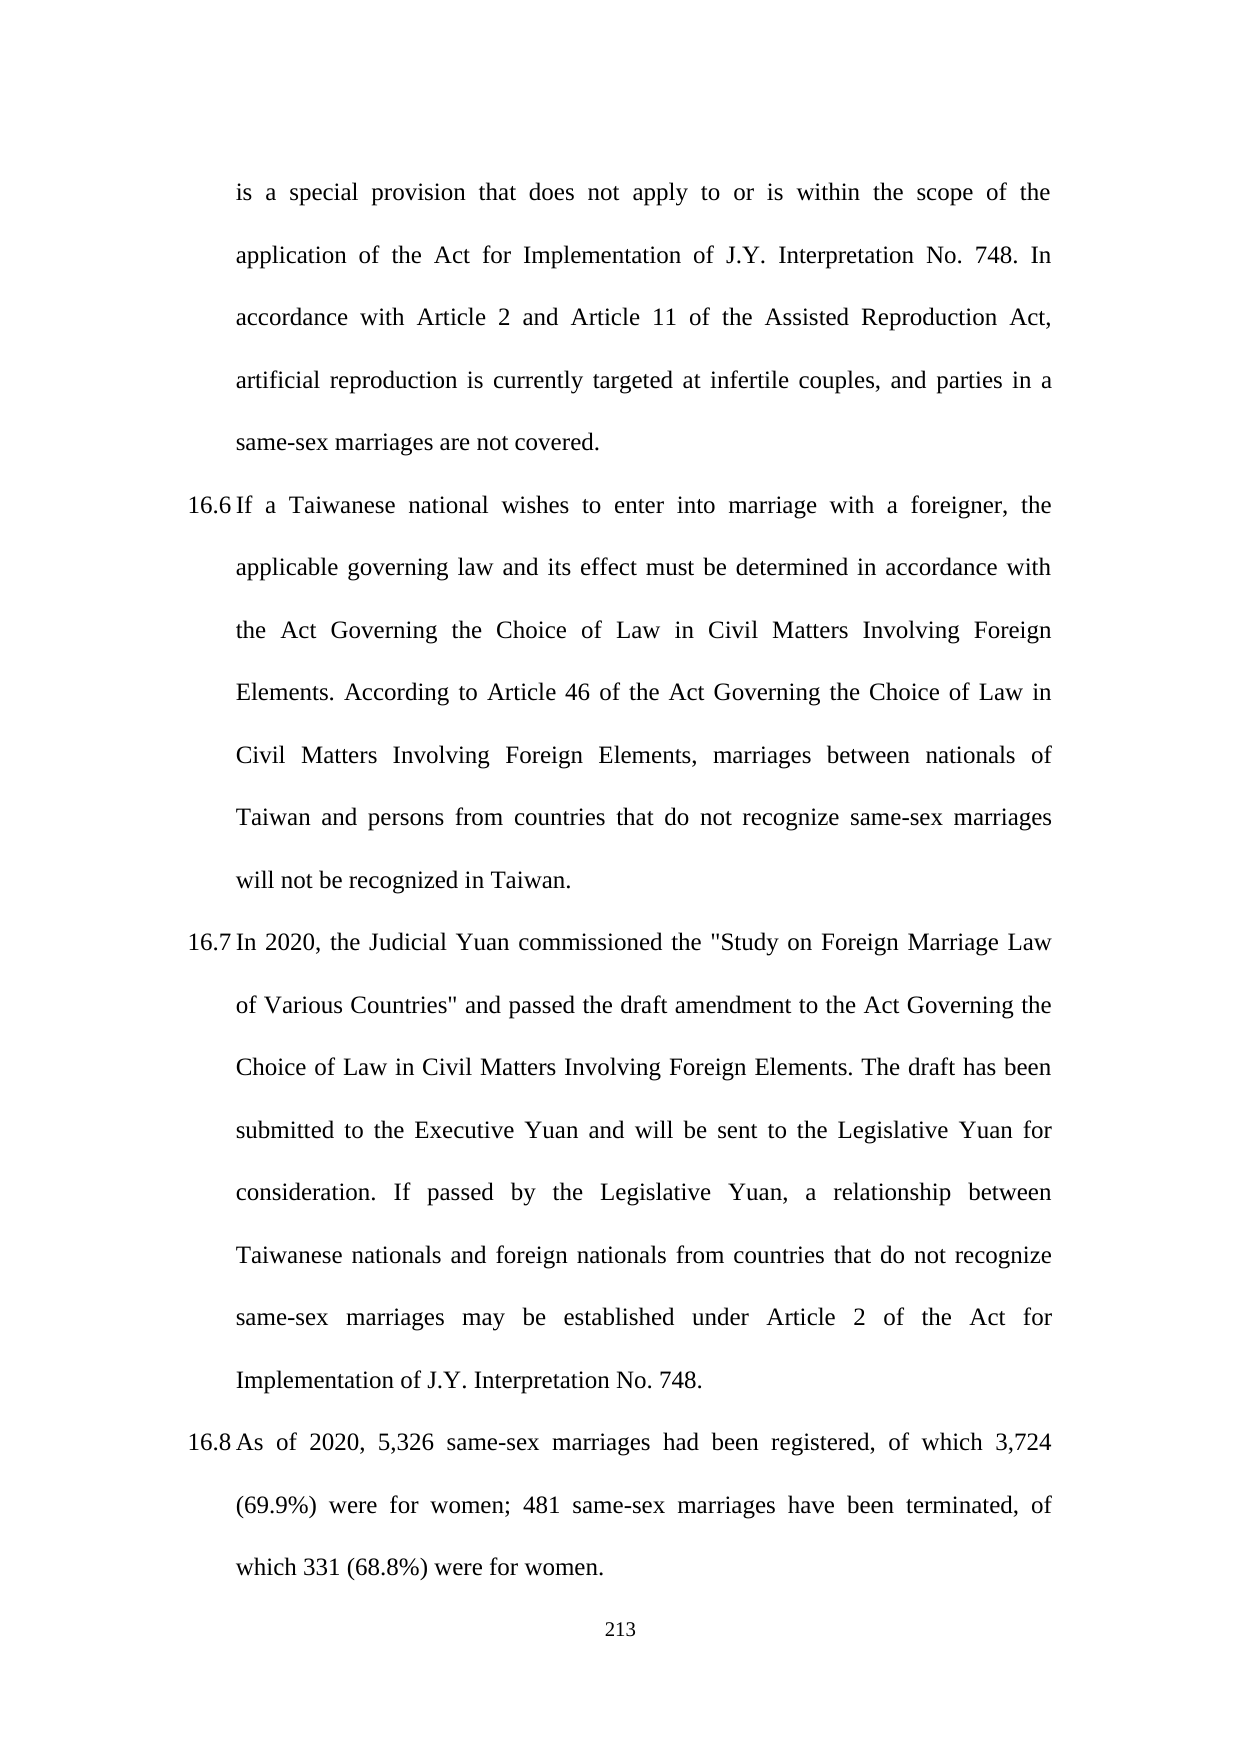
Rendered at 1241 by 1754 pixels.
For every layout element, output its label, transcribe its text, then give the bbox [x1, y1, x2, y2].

list As of 2020, 5,326 same-sex marriages had been registered, of which 3,724 (69.9%) were for women; 481 same-sex marriages have been terminated, of which 331 (68.8%) were for women. [187, 1400, 1053, 1587]
list In 2020, the Judicial Yuan commissioned the "Study on Foreign Marriage Law of Various Countries" and passed the draft amendment to the Act Governing the Choice of Law in Civil Matters Involving Foreign Elements. The draft has been submitted to the Executive Yuan and will be sent to the Legislative Yuan for consideration. If passed by the Legislative Yuan, a relationship between Taiwanese nationals and foreign nationals from countries that do not recognize same-sex marriages may be established under Article 2 of the Act for Implementation of J.Y. Interpretation No. 748. [187, 900, 1053, 1400]
list If a Taiwanese national wishes to enter into marriage with a foreigner, the applicable governing law and its effect must be determined in accordance with the Act Governing the Choice of Law in Civil Matters Involving Foreign Elements. According to Article 46 of the Act Governing the Choice of Law in Civil Matters Involving Foreign Elements, marriages between nationals of Taiwan and persons from countries that do not recognize same-sex marriages will not be recognized in Taiwan. [187, 462, 1053, 900]
list is a special provision that does not apply to or is within the scope of the application of the Act for Implementation of J.Y. Interpretation No. 748. In accordance with Article 2 and Article 11 of the Assisted Reproduction Act, artificial reproduction is currently targeted at infertile couples, and parties in a same-sex marriages are not covered. [187, 150, 1053, 462]
